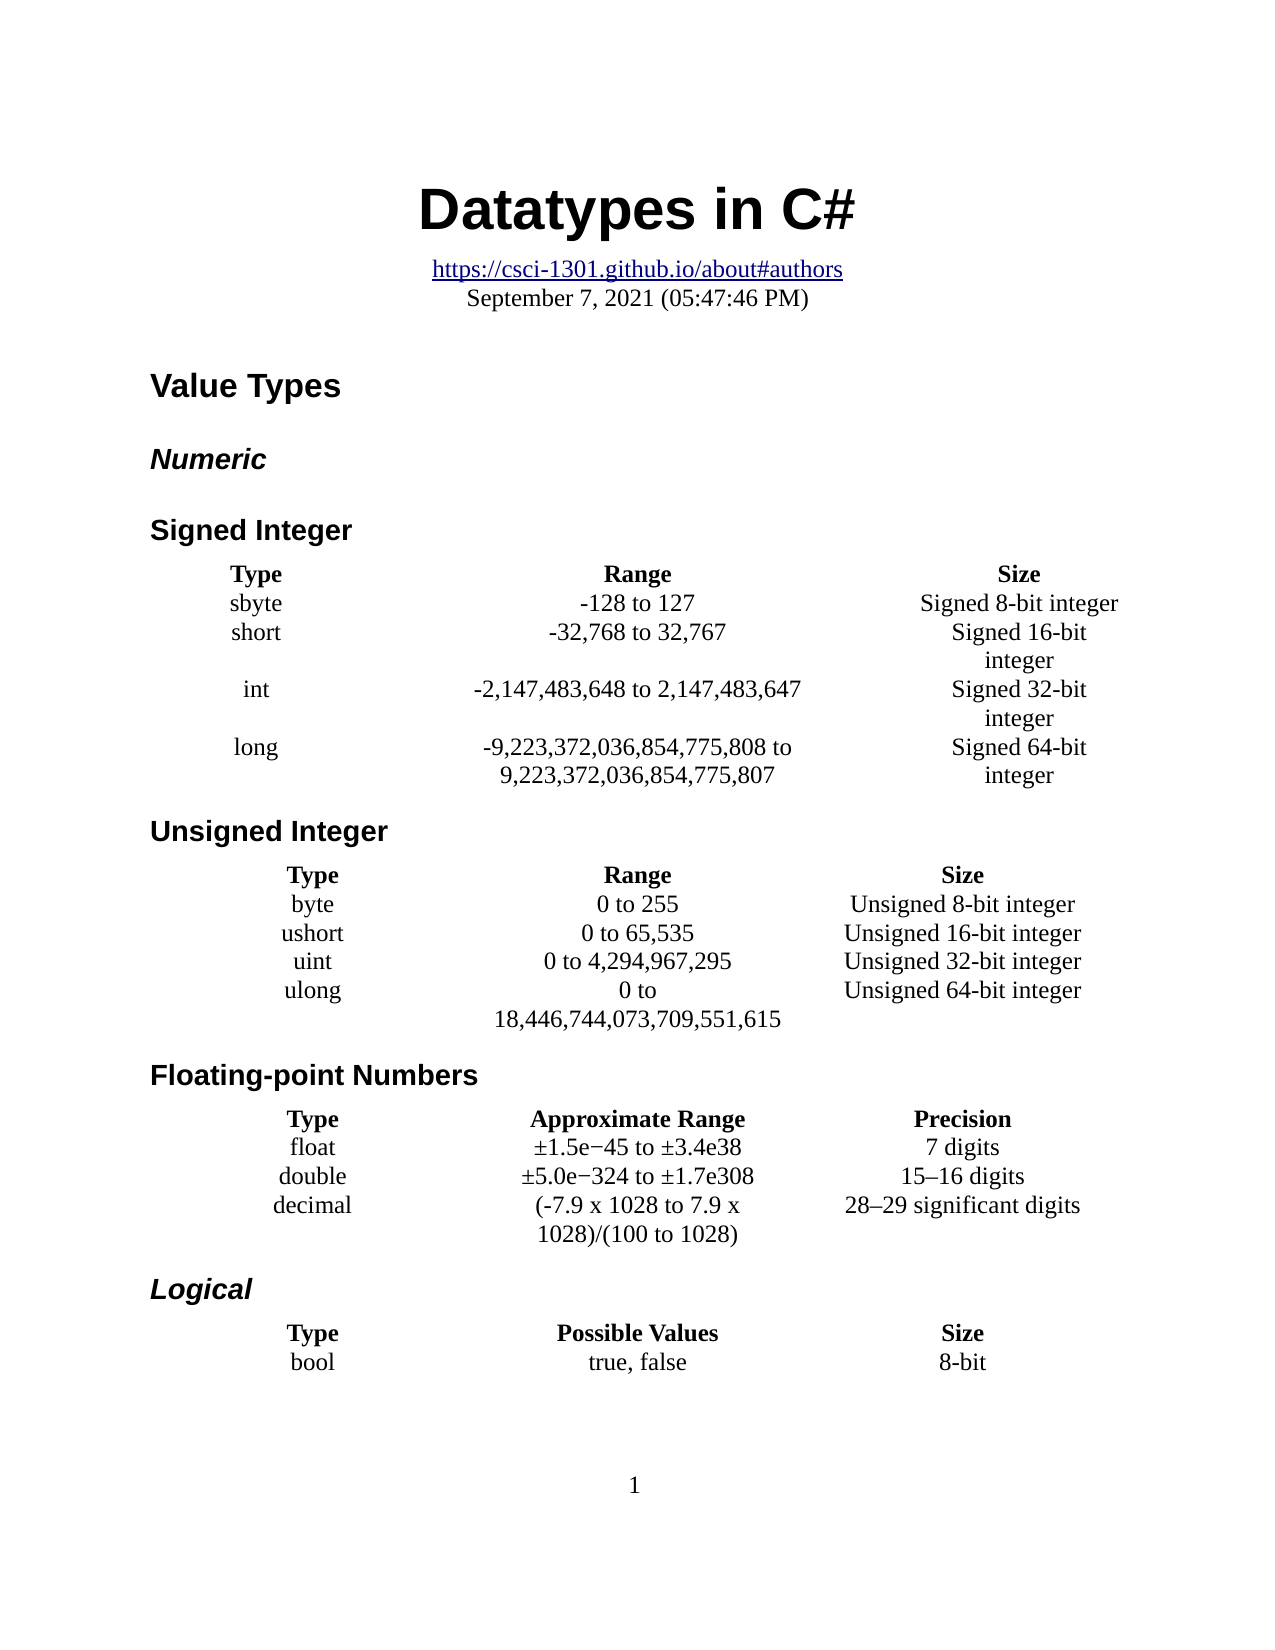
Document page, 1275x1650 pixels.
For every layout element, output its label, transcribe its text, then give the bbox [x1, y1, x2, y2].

table_cell Unsigned 8-bit integer [800, 889, 1125, 918]
text https://csci-1301.github.io/about#authors [150, 254, 1125, 283]
table_header Type [150, 860, 475, 889]
subtitle Numeric [150, 442, 1125, 476]
table_cell ulong [150, 975, 475, 1033]
table_cell uint [150, 946, 475, 975]
table_cell Unsigned 16-bit integer [800, 918, 1125, 946]
table_cell Signed 8-bit integer [913, 588, 1125, 617]
table_cell -9,223,372,036,854,775,808 to 9,223,372,036,854,775,807 [362, 732, 913, 789]
table_cell Unsigned 64-bit integer [800, 975, 1125, 1033]
table_header Size [800, 860, 1125, 889]
table_cell 0 to 255 [475, 889, 800, 918]
table_cell float [150, 1133, 475, 1161]
table_cell 0 to 4,294,967,295 [475, 946, 800, 975]
table_header Type [150, 1104, 475, 1132]
table_cell bool [150, 1347, 475, 1376]
table_cell Unsigned 32-bit integer [800, 946, 1125, 975]
subtitle Value Types [150, 366, 1125, 404]
table_cell Signed 32-bit integer [913, 674, 1125, 732]
table_cell 15–16 digits [800, 1161, 1125, 1190]
subtitle Floating-point Numbers [150, 1058, 1125, 1091]
table_cell -128 to 127 [362, 588, 913, 617]
table_header Precision [800, 1104, 1125, 1132]
table_cell Signed 16-bit integer [913, 617, 1125, 674]
table_header Size [913, 559, 1125, 588]
table_header Type [150, 559, 362, 588]
table_cell 0 to 18,446,744,073,709,551,615 [475, 975, 800, 1033]
table_cell ±1.5e−45 to ±3.4e38 [475, 1133, 800, 1161]
table_header Range [362, 559, 913, 588]
table_header Possible Values [475, 1319, 800, 1347]
table_header Approximate Range [475, 1104, 800, 1132]
table_cell (-7.9 x 1028 to 7.9 x 1028)/(100 to 1028) [475, 1190, 800, 1247]
table_cell -32,768 to 32,767 [362, 617, 913, 674]
table_cell decimal [150, 1190, 475, 1247]
table_cell short [150, 617, 362, 674]
text September 7, 2021 (05:47:46 PM) [150, 283, 1125, 312]
table_cell true, false [475, 1347, 800, 1376]
table_header Range [475, 860, 800, 889]
table_cell double [150, 1161, 475, 1190]
table_cell Signed 64-bit integer [913, 732, 1125, 789]
table_cell byte [150, 889, 475, 918]
table_cell 28–29 significant digits [800, 1190, 1125, 1247]
table_cell ±5.0e−324 to ±1.7e308 [475, 1161, 800, 1190]
table_cell sbyte [150, 588, 362, 617]
table_cell -2,147,483,648 to 2,147,483,647 [362, 674, 913, 732]
title Datatypes in C# [150, 175, 1125, 242]
table_cell 0 to 65,535 [475, 918, 800, 946]
table_cell long [150, 732, 362, 789]
subtitle Logical [150, 1272, 1125, 1306]
table_cell 8-bit [800, 1347, 1125, 1376]
table_cell int [150, 674, 362, 732]
subtitle Unsigned Integer [150, 814, 1125, 848]
subtitle Signed Integer [150, 513, 1125, 547]
table_header Type [150, 1319, 475, 1347]
table_cell 7 digits [800, 1133, 1125, 1161]
table_header Size [800, 1319, 1125, 1347]
table_cell ushort [150, 918, 475, 946]
